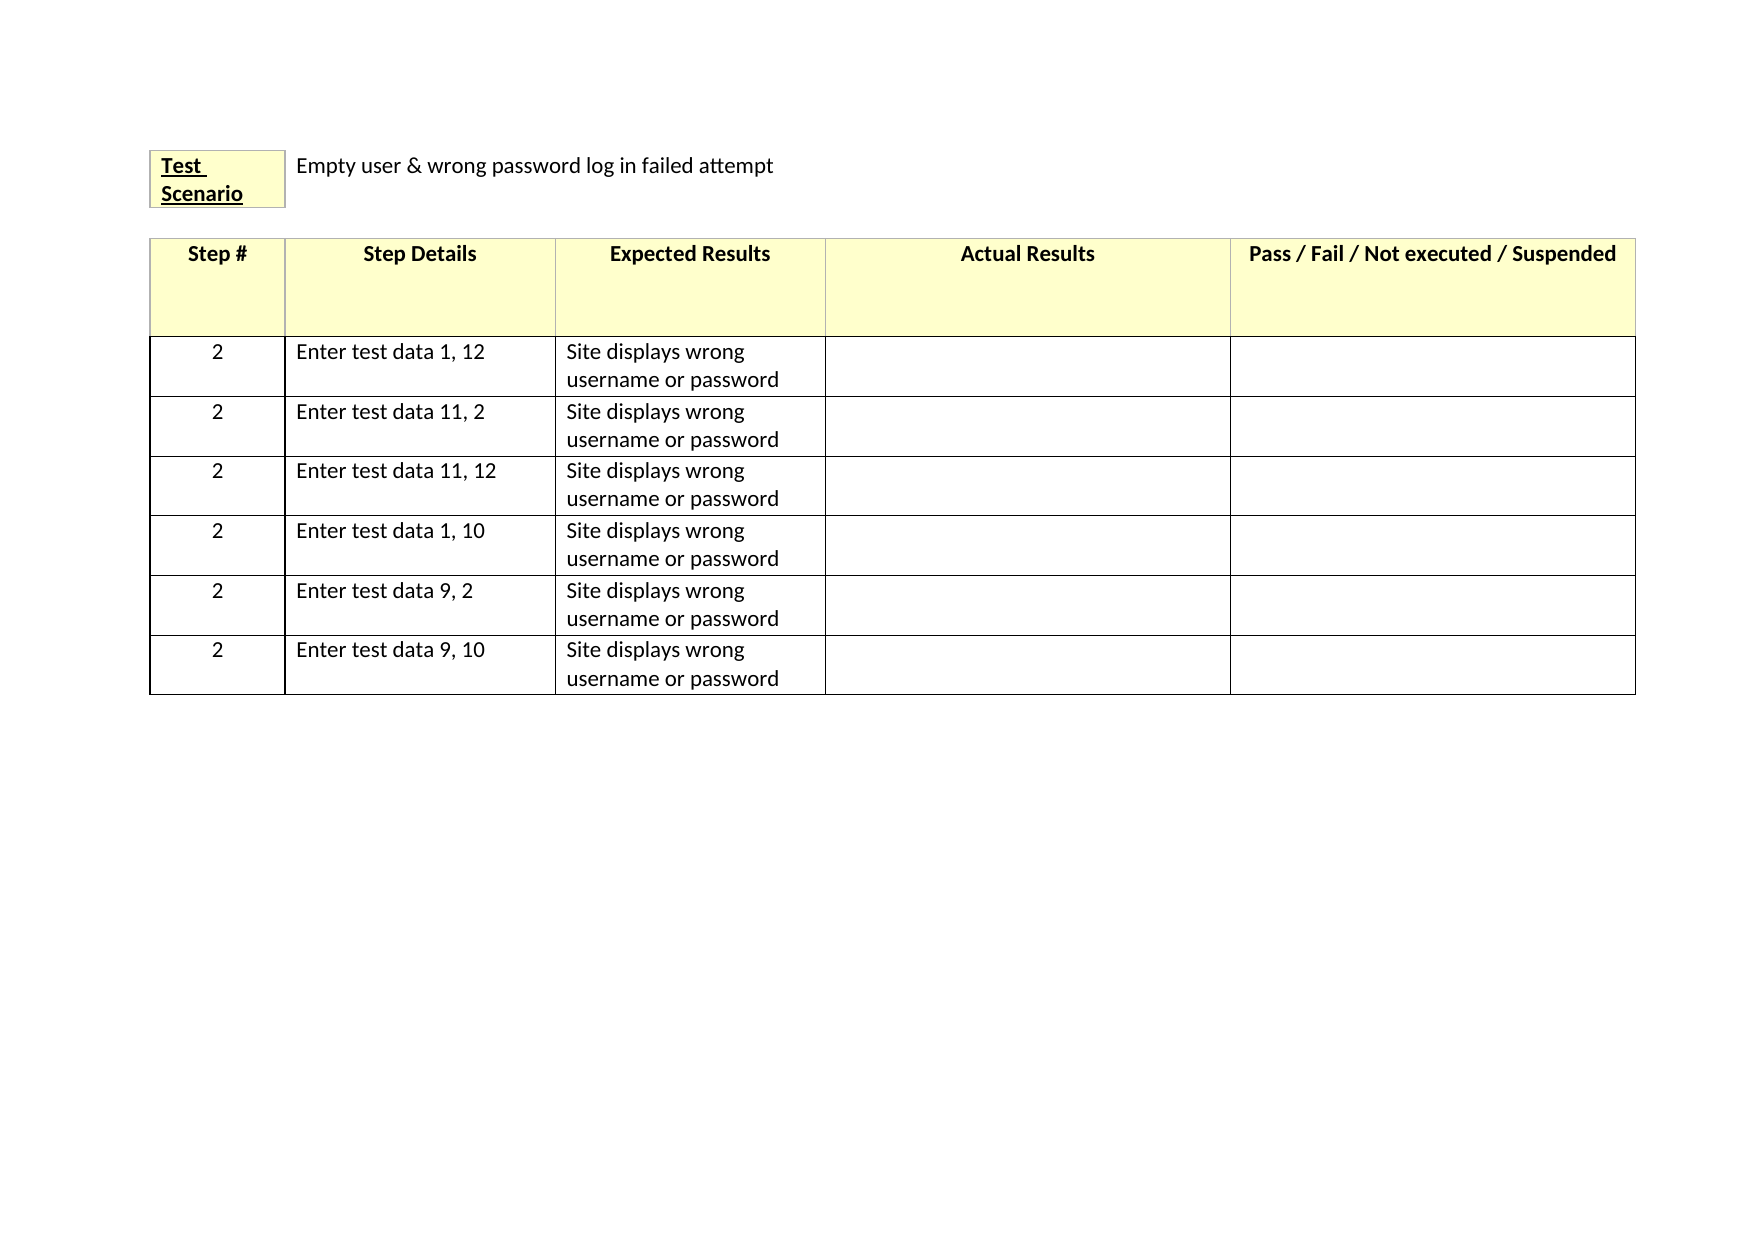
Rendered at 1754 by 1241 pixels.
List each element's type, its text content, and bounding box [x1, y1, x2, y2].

table_cell [555, 207, 690, 238]
table_cell 2 [151, 516, 284, 575]
table_cell Step Details [286, 239, 555, 336]
table_cell Site displays wrong username or password [556, 457, 825, 515]
table_cell Site displays wrong username or password [556, 397, 825, 456]
table_cell Site displays wrong username or password [556, 636, 825, 694]
table_cell Expected Results [556, 239, 825, 336]
table_cell Enter test data 9, 2 [286, 576, 555, 634]
table_cell Enter test data 1, 10 [286, 516, 555, 575]
table_header [1095, 150, 1230, 207]
table_cell Actual Results [826, 239, 1230, 336]
table_cell Enter test data 11, 2 [286, 397, 555, 456]
table_cell [1231, 337, 1635, 396]
table_cell 2 [151, 576, 284, 634]
table_cell [825, 207, 960, 238]
table_cell [826, 397, 1230, 456]
table_cell Site displays wrong username or password [556, 516, 825, 575]
table_cell 2 [151, 397, 284, 456]
table_cell Enter test data 1, 12 [286, 337, 555, 396]
table_cell Site displays wrong username or password [556, 337, 825, 396]
table_cell 2 [151, 337, 284, 396]
table_cell [826, 337, 1230, 396]
table_cell [1231, 516, 1635, 575]
table_cell [960, 207, 1095, 238]
table_cell Pass / Fail / Not executed / Suspended [1231, 239, 1635, 336]
table_cell [826, 516, 1230, 575]
table_cell [1231, 457, 1635, 515]
table_cell [420, 207, 555, 238]
table_cell [1365, 207, 1501, 238]
table_cell [1501, 207, 1636, 238]
table_cell 2 [151, 636, 284, 694]
table_cell [1095, 207, 1230, 238]
table_cell [1231, 636, 1635, 694]
table_cell Enter test data 11, 12 [286, 457, 555, 515]
table_cell Enter test data 9, 10 [286, 636, 555, 694]
table_header Test Scenario [151, 151, 284, 207]
table_cell [690, 207, 825, 238]
table_cell [1231, 397, 1635, 456]
table_cell [150, 208, 285, 238]
table_header [1365, 150, 1501, 207]
table_cell [1231, 576, 1635, 634]
table_header Empty user & wrong password log in failed attempt [286, 150, 1095, 207]
table_cell Step # [151, 239, 284, 336]
table_cell [1230, 207, 1365, 238]
table_cell [826, 576, 1230, 634]
table_header [1501, 150, 1636, 207]
table_cell 2 [151, 457, 284, 515]
table_cell [285, 207, 420, 238]
table_cell Site displays wrong username or password [556, 576, 825, 634]
table_header [1230, 150, 1365, 207]
table_cell [826, 457, 1230, 515]
table_cell [826, 636, 1230, 694]
